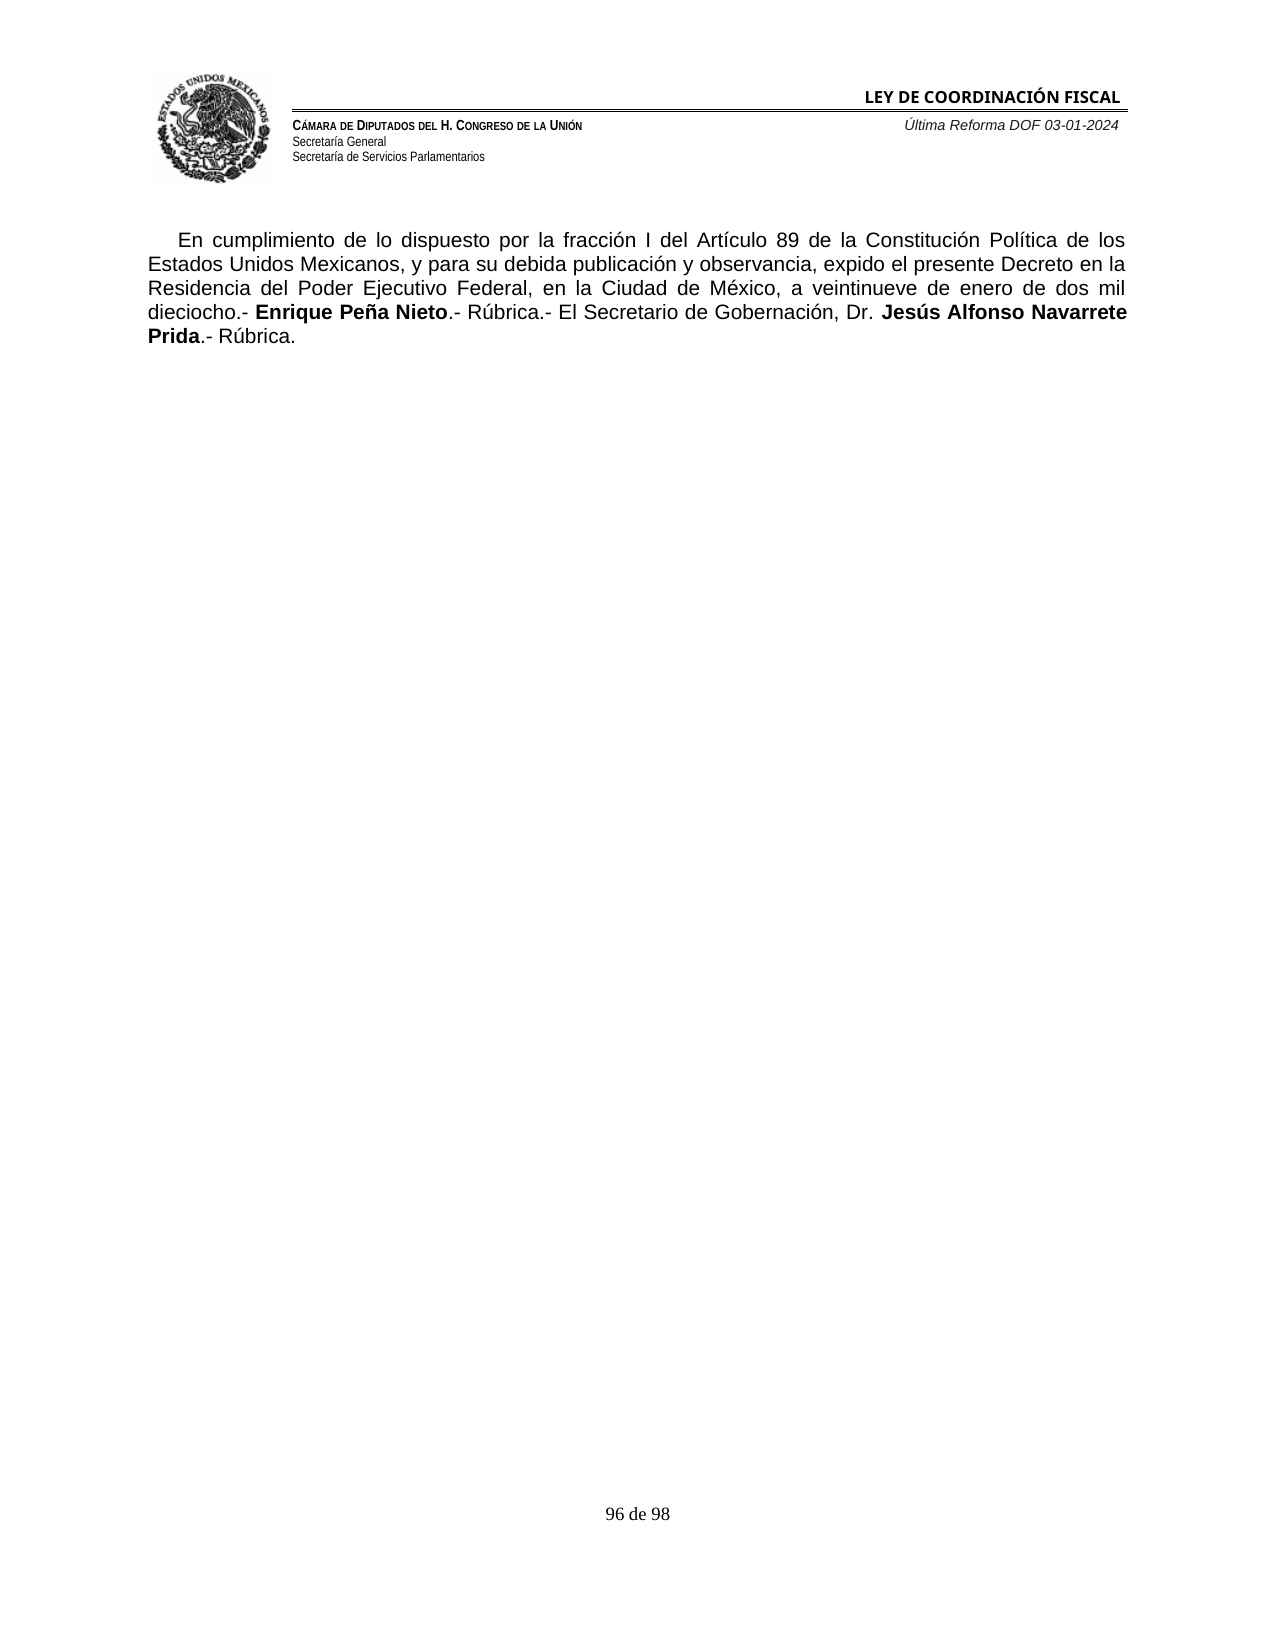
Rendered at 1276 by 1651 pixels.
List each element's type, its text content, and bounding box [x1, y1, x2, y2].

text En cumplimiento de lo dispuesto por la fracción I del Artículo 89 de la Constitución Política de los Estados Unidos Mexicanos, y para su debida publicación y observancia, expido el presente Decreto en la Residencia del Poder Ejecutivo Federal, en la Ciudad de México, a veintinueve de enero de dos mil dieciocho.- Enrique Peña Nieto.- Rúbrica.- El Secretario de Gobernación, Dr. Jesús Alfonso Navarrete Prida.- Rúbrica. [148, 228, 1127, 348]
